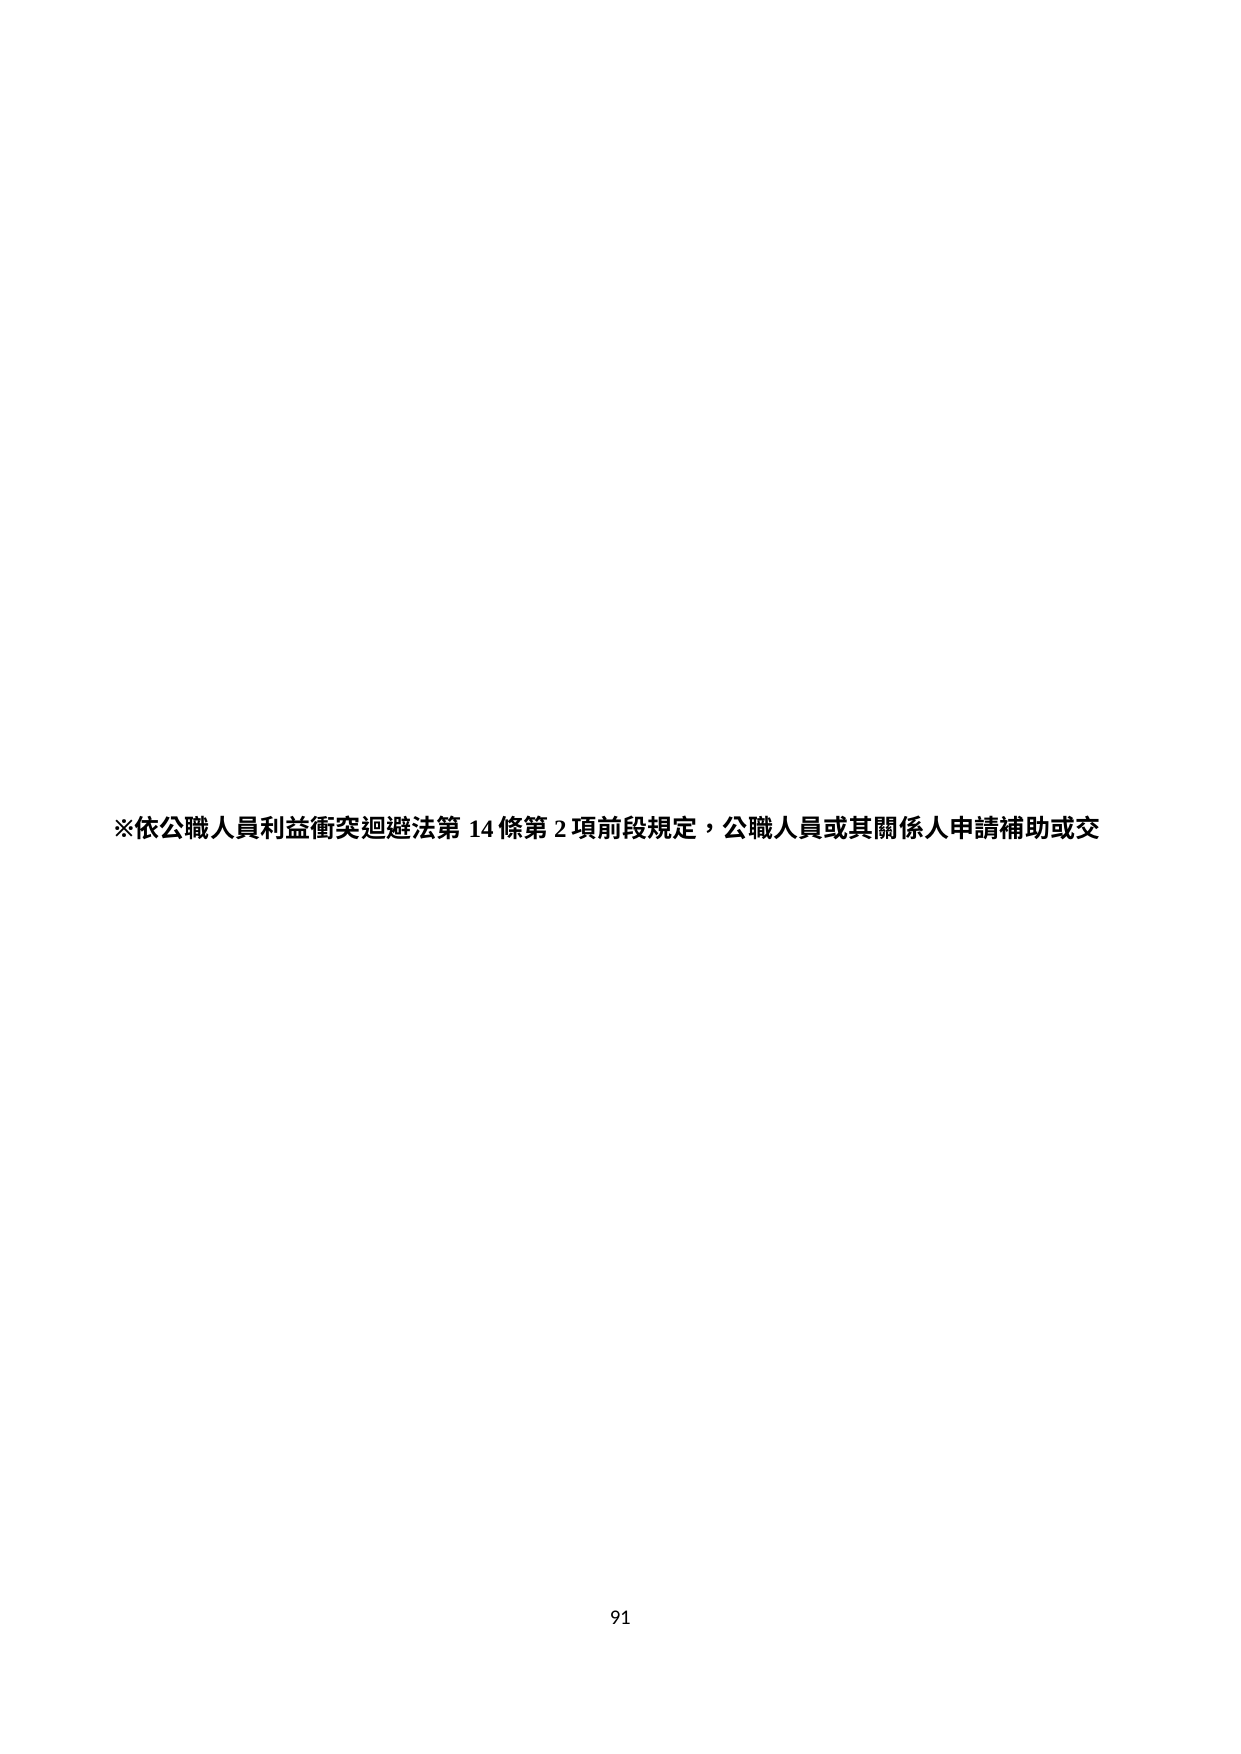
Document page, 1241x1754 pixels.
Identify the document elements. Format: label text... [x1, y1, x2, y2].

text ※依公職人員利益衝突迴避法第14條第2項前段規定，公職人員或其關係人申請補助或交 [114, 808, 1103, 844]
